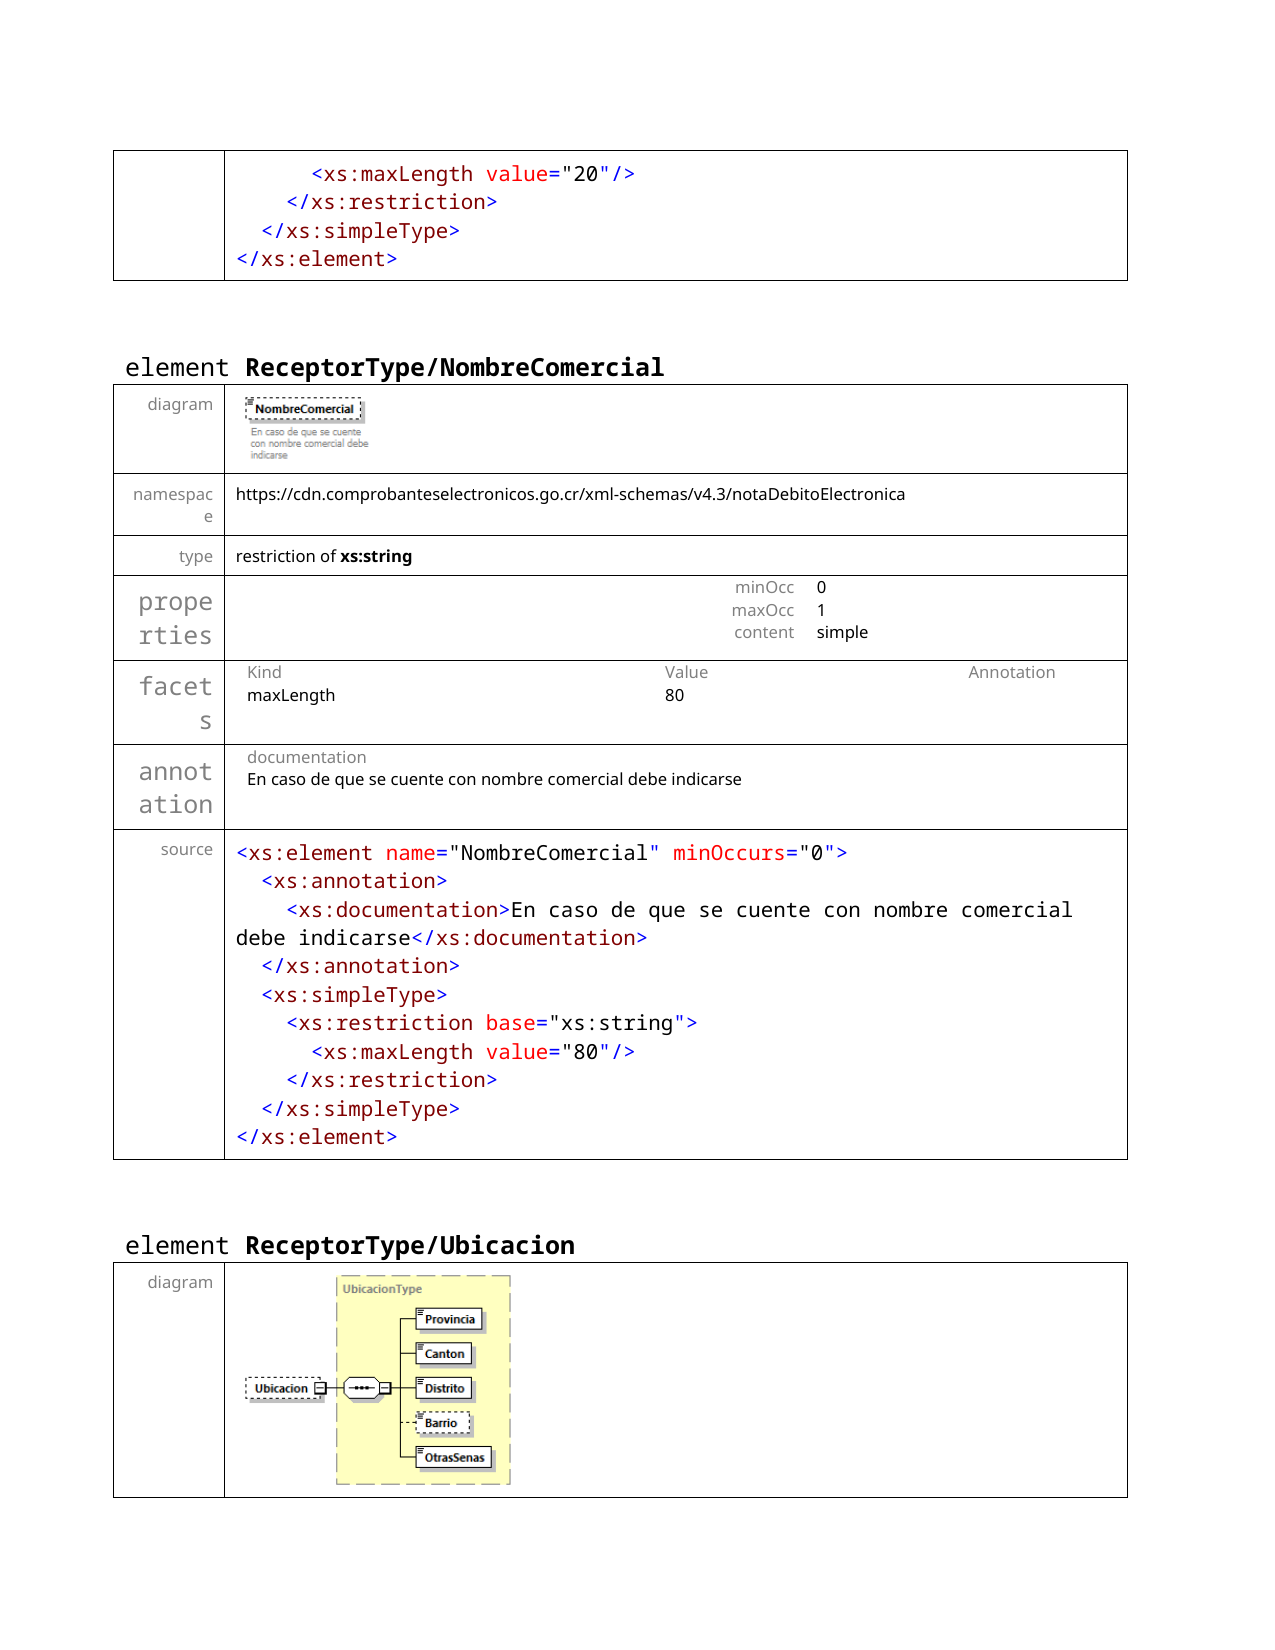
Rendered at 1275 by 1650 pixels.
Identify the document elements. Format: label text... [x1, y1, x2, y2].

text element ReceptorType/NombreComercial [125, 349, 1150, 384]
text element ReceptorType/Ubicacion [125, 1228, 1150, 1262]
table_cell type [114, 536, 224, 575]
table_cell facets [114, 661, 224, 744]
table_header diagram [114, 385, 224, 473]
table_cell [225, 745, 1127, 829]
table_cell content [236, 621, 805, 644]
table_cell annotation [114, 745, 224, 829]
table_cell [114, 151, 224, 280]
table_cell source [114, 830, 224, 1158]
table_cell namespace [114, 474, 224, 535]
table_cell https://cdn.comprobanteselectronicos.go.cr/xml-schemas/v4.3/notaDebitoElectronica [225, 474, 1127, 535]
table_header 0 [805, 576, 1127, 598]
table_header Kind [236, 661, 654, 683]
table_cell 1 [805, 599, 1127, 621]
table_cell simple [805, 621, 1127, 644]
table_header documentation [236, 745, 1127, 768]
table_cell restriction of xs:string [225, 536, 1127, 575]
table_header [225, 385, 1127, 473]
table_cell properties [114, 576, 224, 659]
table_cell [225, 576, 1127, 659]
picture [235, 392, 382, 466]
table_cell [225, 661, 1127, 744]
table_header Annotation [957, 661, 1127, 683]
table_cell <xs:element name="NombreComercial" minOccurs="0"> <xs:annotation> <xs:documentation>En caso de que se cuente con nombre comercial debe indicarse</xs:documentation> </xs:annotation> <xs:simpleType> <xs:restriction base="xs:string"> <xs:maxLength value="80"/> </xs:restriction> </xs:simpleType> </xs:element> [225, 830, 1127, 1158]
picture [235, 1270, 521, 1490]
table_cell En caso de que se cuente con nombre comercial debe indicarse [236, 768, 1127, 791]
table_header minOcc [236, 576, 805, 598]
table_cell 80 [654, 683, 957, 706]
table_header diagram [114, 1263, 224, 1497]
table_cell maxLength [236, 683, 654, 706]
table_header [225, 1263, 1127, 1497]
table_header Value [654, 661, 957, 683]
table_cell <xs:maxLength value="20"/> </xs:restriction> </xs:simpleType> </xs:element> [225, 151, 1127, 280]
table_cell maxOcc [236, 599, 805, 621]
table_cell [957, 683, 1127, 706]
